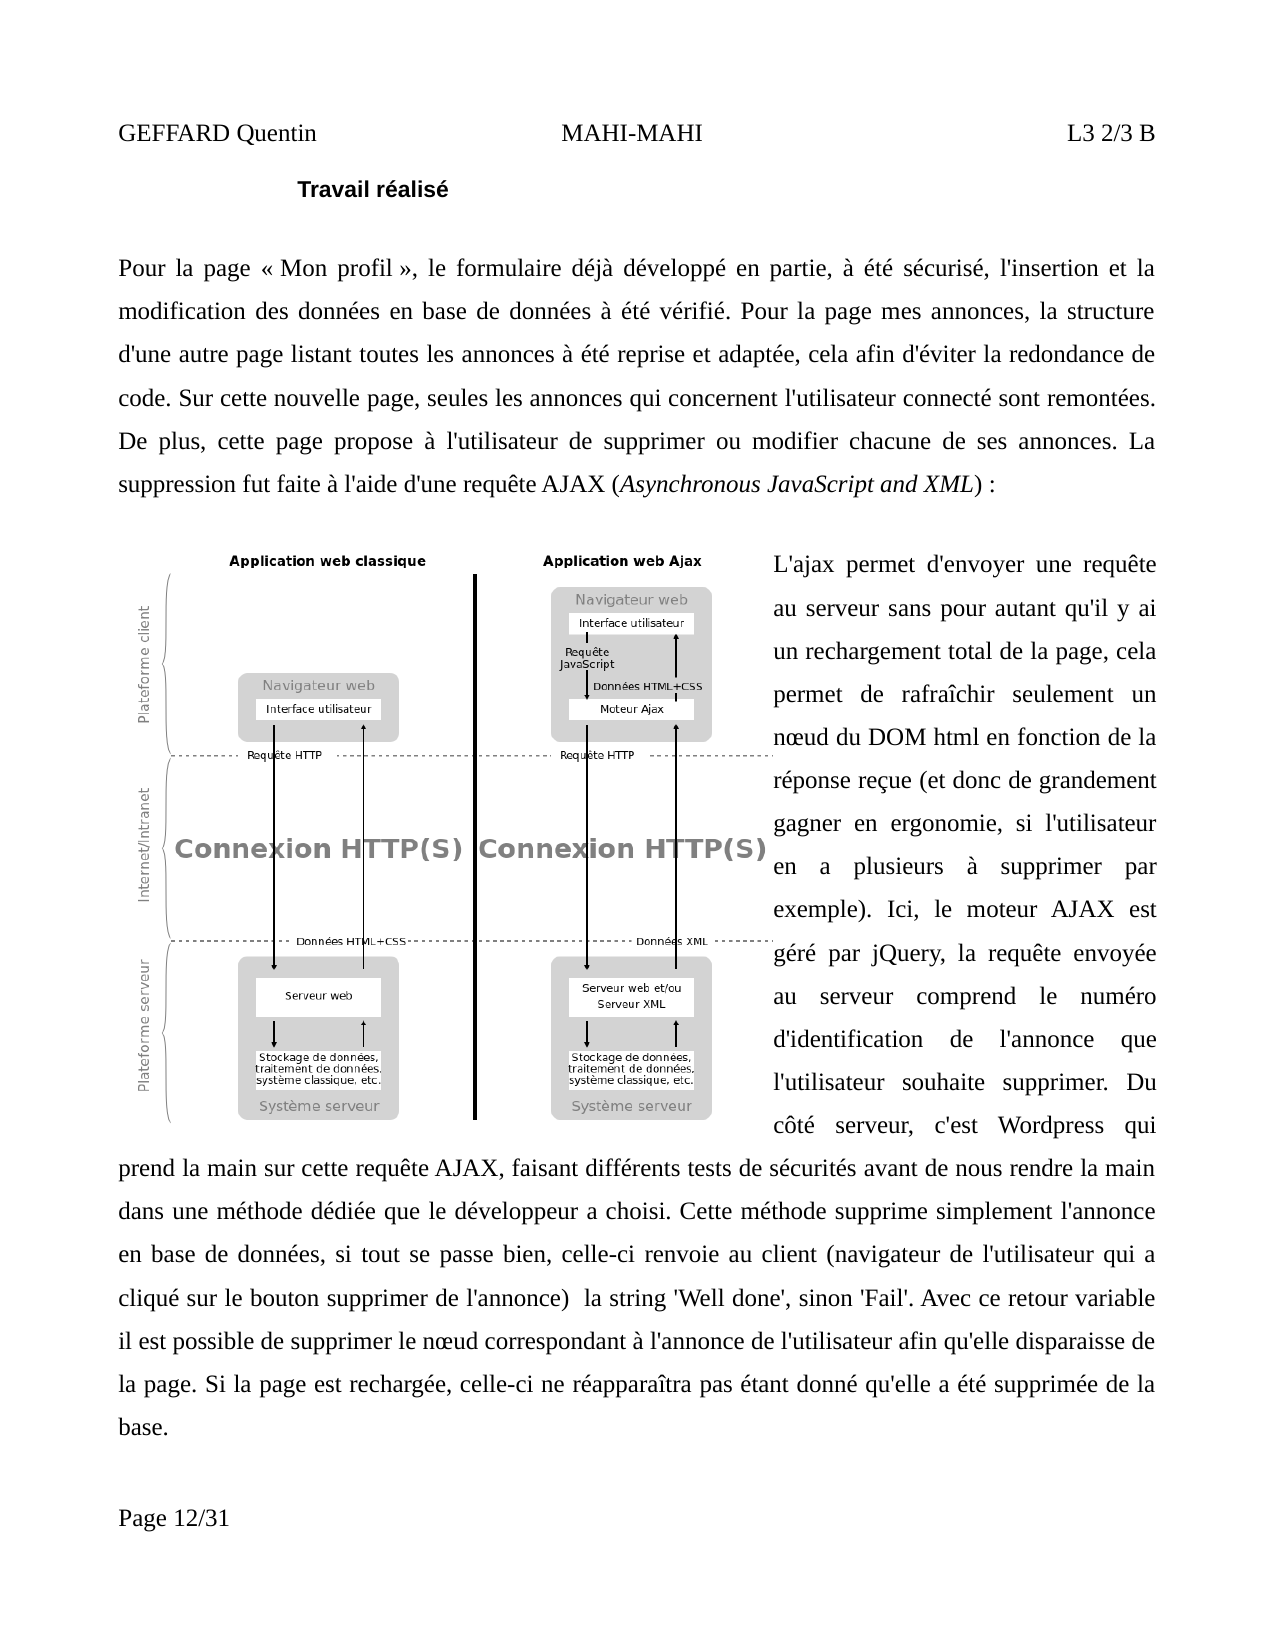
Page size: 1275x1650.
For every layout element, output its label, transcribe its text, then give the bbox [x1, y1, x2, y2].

subtitle Travail réalisé [297, 176, 1157, 203]
subtitle L'ajax permet d'envoyer une requête au serveur sans pour autant qu'il y ai un rechargement total de la page, cela permet de rafraîchir seulement un nœud du DOM html en fonction de la réponse reçue (et donc de grandement gagner en ergonomie, si l'utilisateur en a plusieurs à supprimer par exemple). Ici, le moteur AJAX est géré par jQuery, la requête envoyée au serveur comprend le numéro d'identification de l'annonce que l'utilisateur souhaite supprimer. Du côté serveur, c'est Wordpress qui prend la main sur cette requête AJAX, faisant différents tests de sécurités avant de nous rendre la main dans une méthode dédiée que le développeur a choisi. Cette méthode supprime simplement l'annonce en base de données, si tout se passe bien, celle-ci renvoie au client (navigateur de l'utilisateur qui a cliqué sur le bouton supprimer de l'annonce) la string 'Well done', sinon 'Fail'. Avec ce retour variable il est possible de supprimer le nœud correspondant à l'annonce de l'utilisateur afin qu'elle disparaisse de la page. Si la page est rechargée, celle-ci ne réapparaîtra pas étant donné qu'elle a été supprimée de la base. [118, 549, 1157, 1441]
subtitle Pour la page « Mon profil », le formulaire déjà développé en partie, à été sécurisé, l'insertion et la modification des données en base de données à été vérifié. Pour la page mes annonces, la structure d'une autre page listant toutes les annonces à été reprise et adaptée, cela afin d'éviter la redondance de code. Sur cette nouvelle page, seules les annonces qui concernent l'utilisateur connecté sont remontées. De plus, cette page propose à l'utilisateur de supprimer ou modifier chacune de ses annonces. La suppression fut faite à l'aide d'une requête AJAX (Asynchronous JavaScript and XML) : [118, 253, 1157, 498]
picture [104, 501, 773, 1145]
